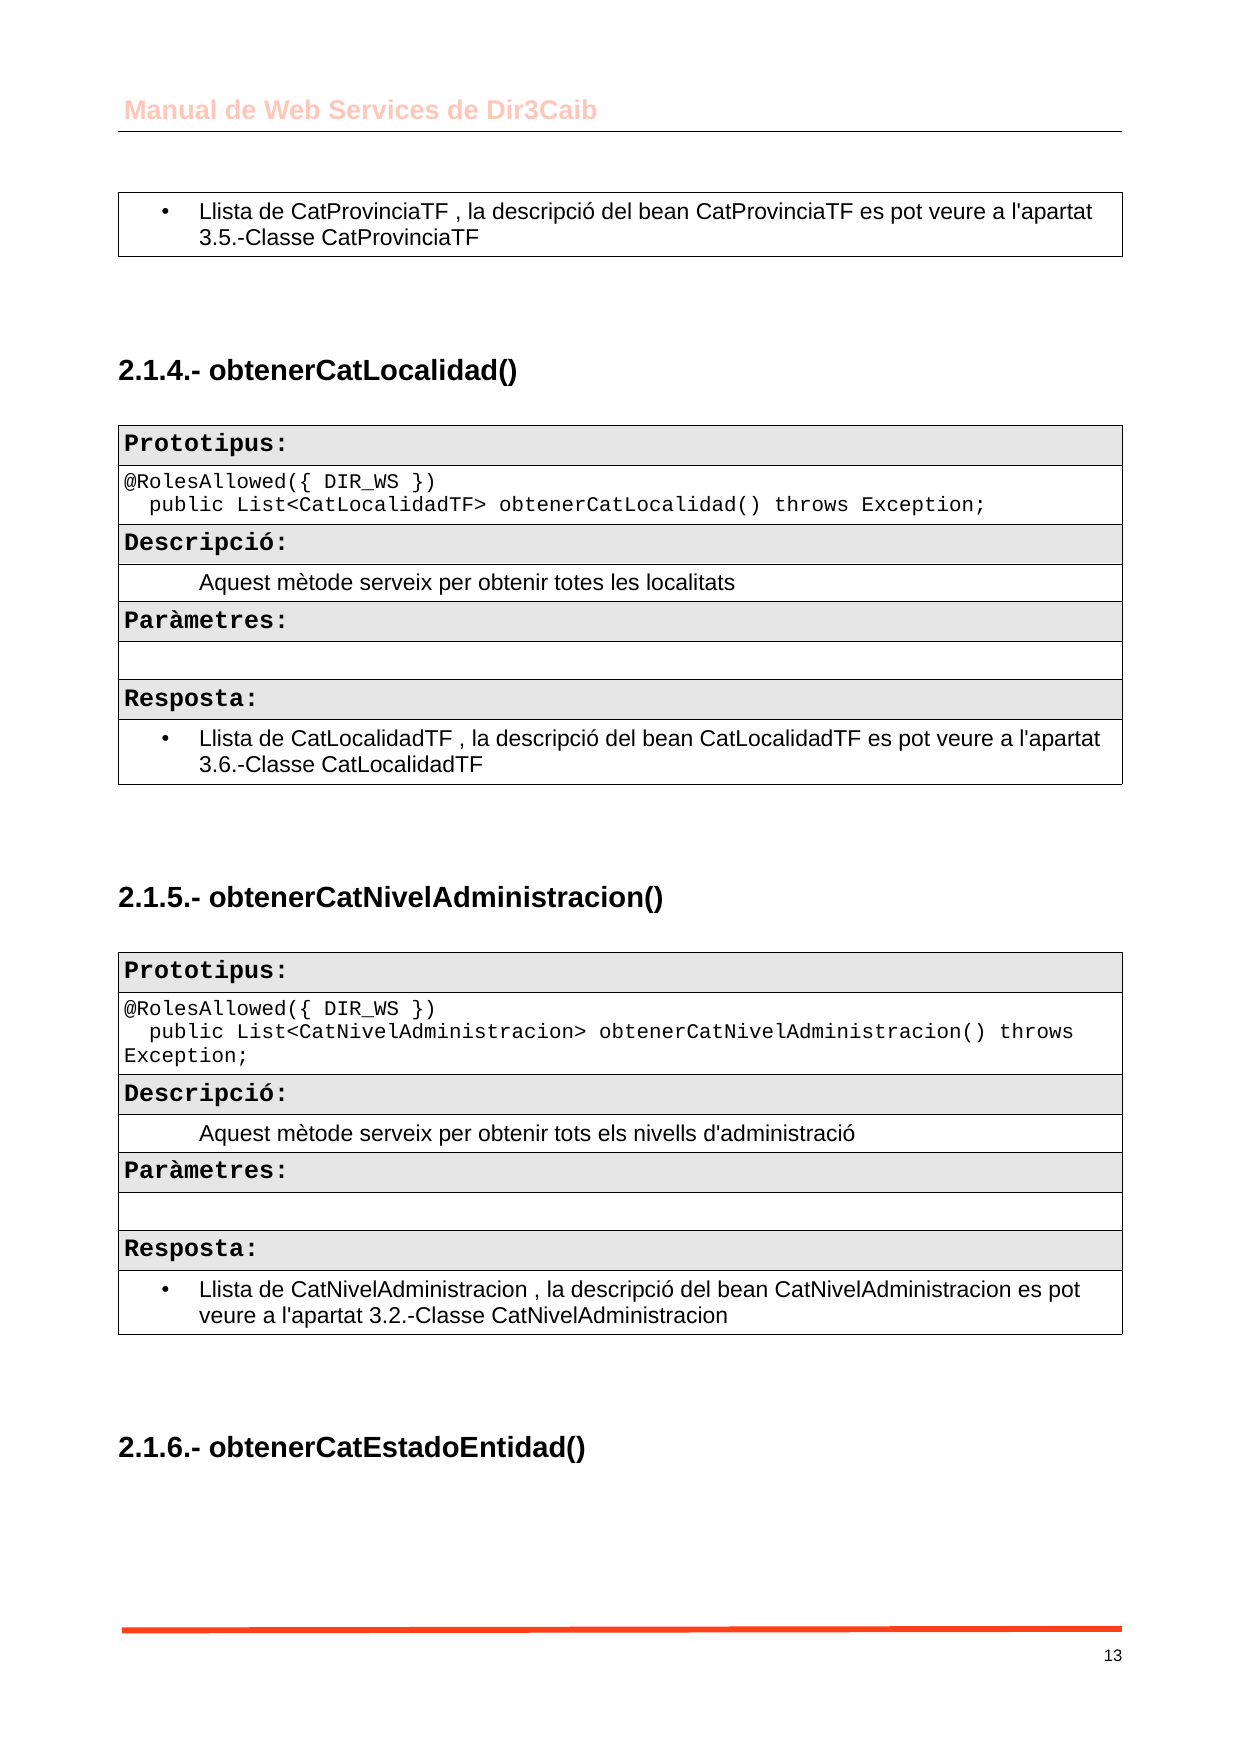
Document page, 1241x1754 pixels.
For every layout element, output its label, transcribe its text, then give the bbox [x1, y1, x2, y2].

table_cell [119, 1193, 1122, 1230]
table_header Prototipus: [119, 953, 1122, 992]
table_cell Paràmetres: [119, 1153, 1122, 1192]
table_cell Paràmetres: [119, 602, 1122, 641]
subtitle obtenerCatEstadoEntidad() [118, 1430, 1122, 1464]
subtitle obtenerCatLocalidad() [118, 352, 1122, 386]
table_cell Llista de CatNivelAdministracion , la descripció del bean CatNivelAdministracion es pot veure a l'apartat 3.2.-Classe CatNivelAdministracion [119, 1271, 1122, 1334]
table_cell @RolesAllowed({ DIR_WS }) public List<CatLocalidadTF> obtenerCatLocalidad() throws Exception; [119, 466, 1122, 524]
table_cell [119, 642, 1122, 679]
table_cell Aquest mètode serveix per obtenir totes les localitats [119, 565, 1122, 601]
table_cell Descripció: [119, 525, 1122, 563]
table_cell Llista de CatProvinciaTF , la descripció del bean CatProvinciaTF es pot veure a l'apartat 3.5.-Classe CatProvinciaTF [119, 193, 1122, 256]
table_cell Resposta: [119, 1231, 1122, 1270]
table_cell Llista de CatLocalidadTF , la descripció del bean CatLocalidadTF es pot veure a l'apartat 3.6.-Classe CatLocalidadTF [119, 720, 1122, 783]
table_cell Aquest mètode serveix per obtenir tots els nivells d'administració [119, 1115, 1122, 1152]
table_header Prototipus: [119, 426, 1122, 465]
table_cell @RolesAllowed({ DIR_WS }) public List<CatNivelAdministracion> obtenerCatNivelAdministracion() throws Exception; [119, 993, 1122, 1074]
table_cell Resposta: [119, 680, 1122, 719]
subtitle obtenerCatNivelAdministracion() [118, 879, 1122, 913]
table_cell Descripció: [119, 1075, 1122, 1114]
